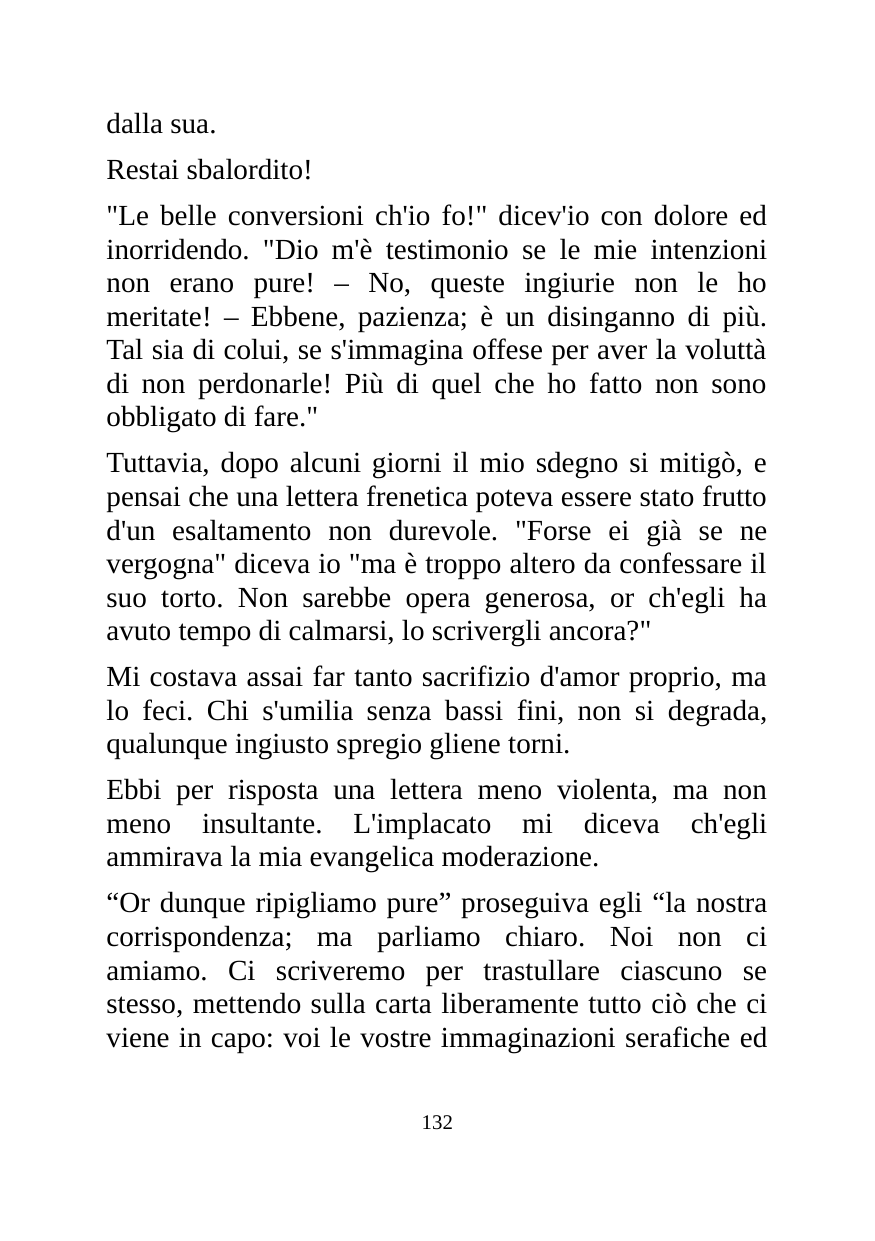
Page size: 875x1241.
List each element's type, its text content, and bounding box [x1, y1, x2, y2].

text Mi costava assai far tanto sacrifizio d'amor proprio, ma lo feci. Chi s'umilia senza bassi fini, non si degrada, qualunque ingiusto spregio gliene torni. [106, 659, 768, 760]
text Restai sbalordito! [106, 152, 768, 186]
text “Or dunque ripigliamo pure” proseguiva egli “la nostra corrispondenza; ma parliamo chiaro. Noi non ci amiamo. Ci scriveremo per trastullare ciascuno se stesso, mettendo sulla carta liberamente tutto ciò che ci viene in capo: voi le vostre immaginazioni serafiche ed [106, 886, 768, 1053]
text Ebbi per risposta una lettera meno violenta, ma non meno insultante. L'implacato mi diceva ch'egli ammirava la mia evangelica moderazione. [106, 772, 768, 873]
text dalla sua. [106, 106, 768, 140]
text Tuttavia, dopo alcuni giorni il mio sdegno si mitigò, e pensai che una lettera frenetica poteva essere stato frutto d'un esaltamento non durevole. "Forse ei già se ne vergogna" diceva io "ma è troppo altero da confessare il suo torto. Non sarebbe opera generosa, or ch'egli ha avuto tempo di calmarsi, lo scrivergli ancora?" [106, 446, 768, 647]
text "Le belle conversioni ch'io fo!" dicev'io con dolore ed inorridendo. "Dio m'è testimonio se le mie intenzioni non erano pure! – No, queste ingiurie non le ho meritate! – Ebbene, pazienza; è un disinganno di più. Tal sia di colui, se s'immagina offese per aver la voluttà di non perdonarle! Più di quel che ho fatto non sono obbligato di fare." [106, 198, 768, 433]
